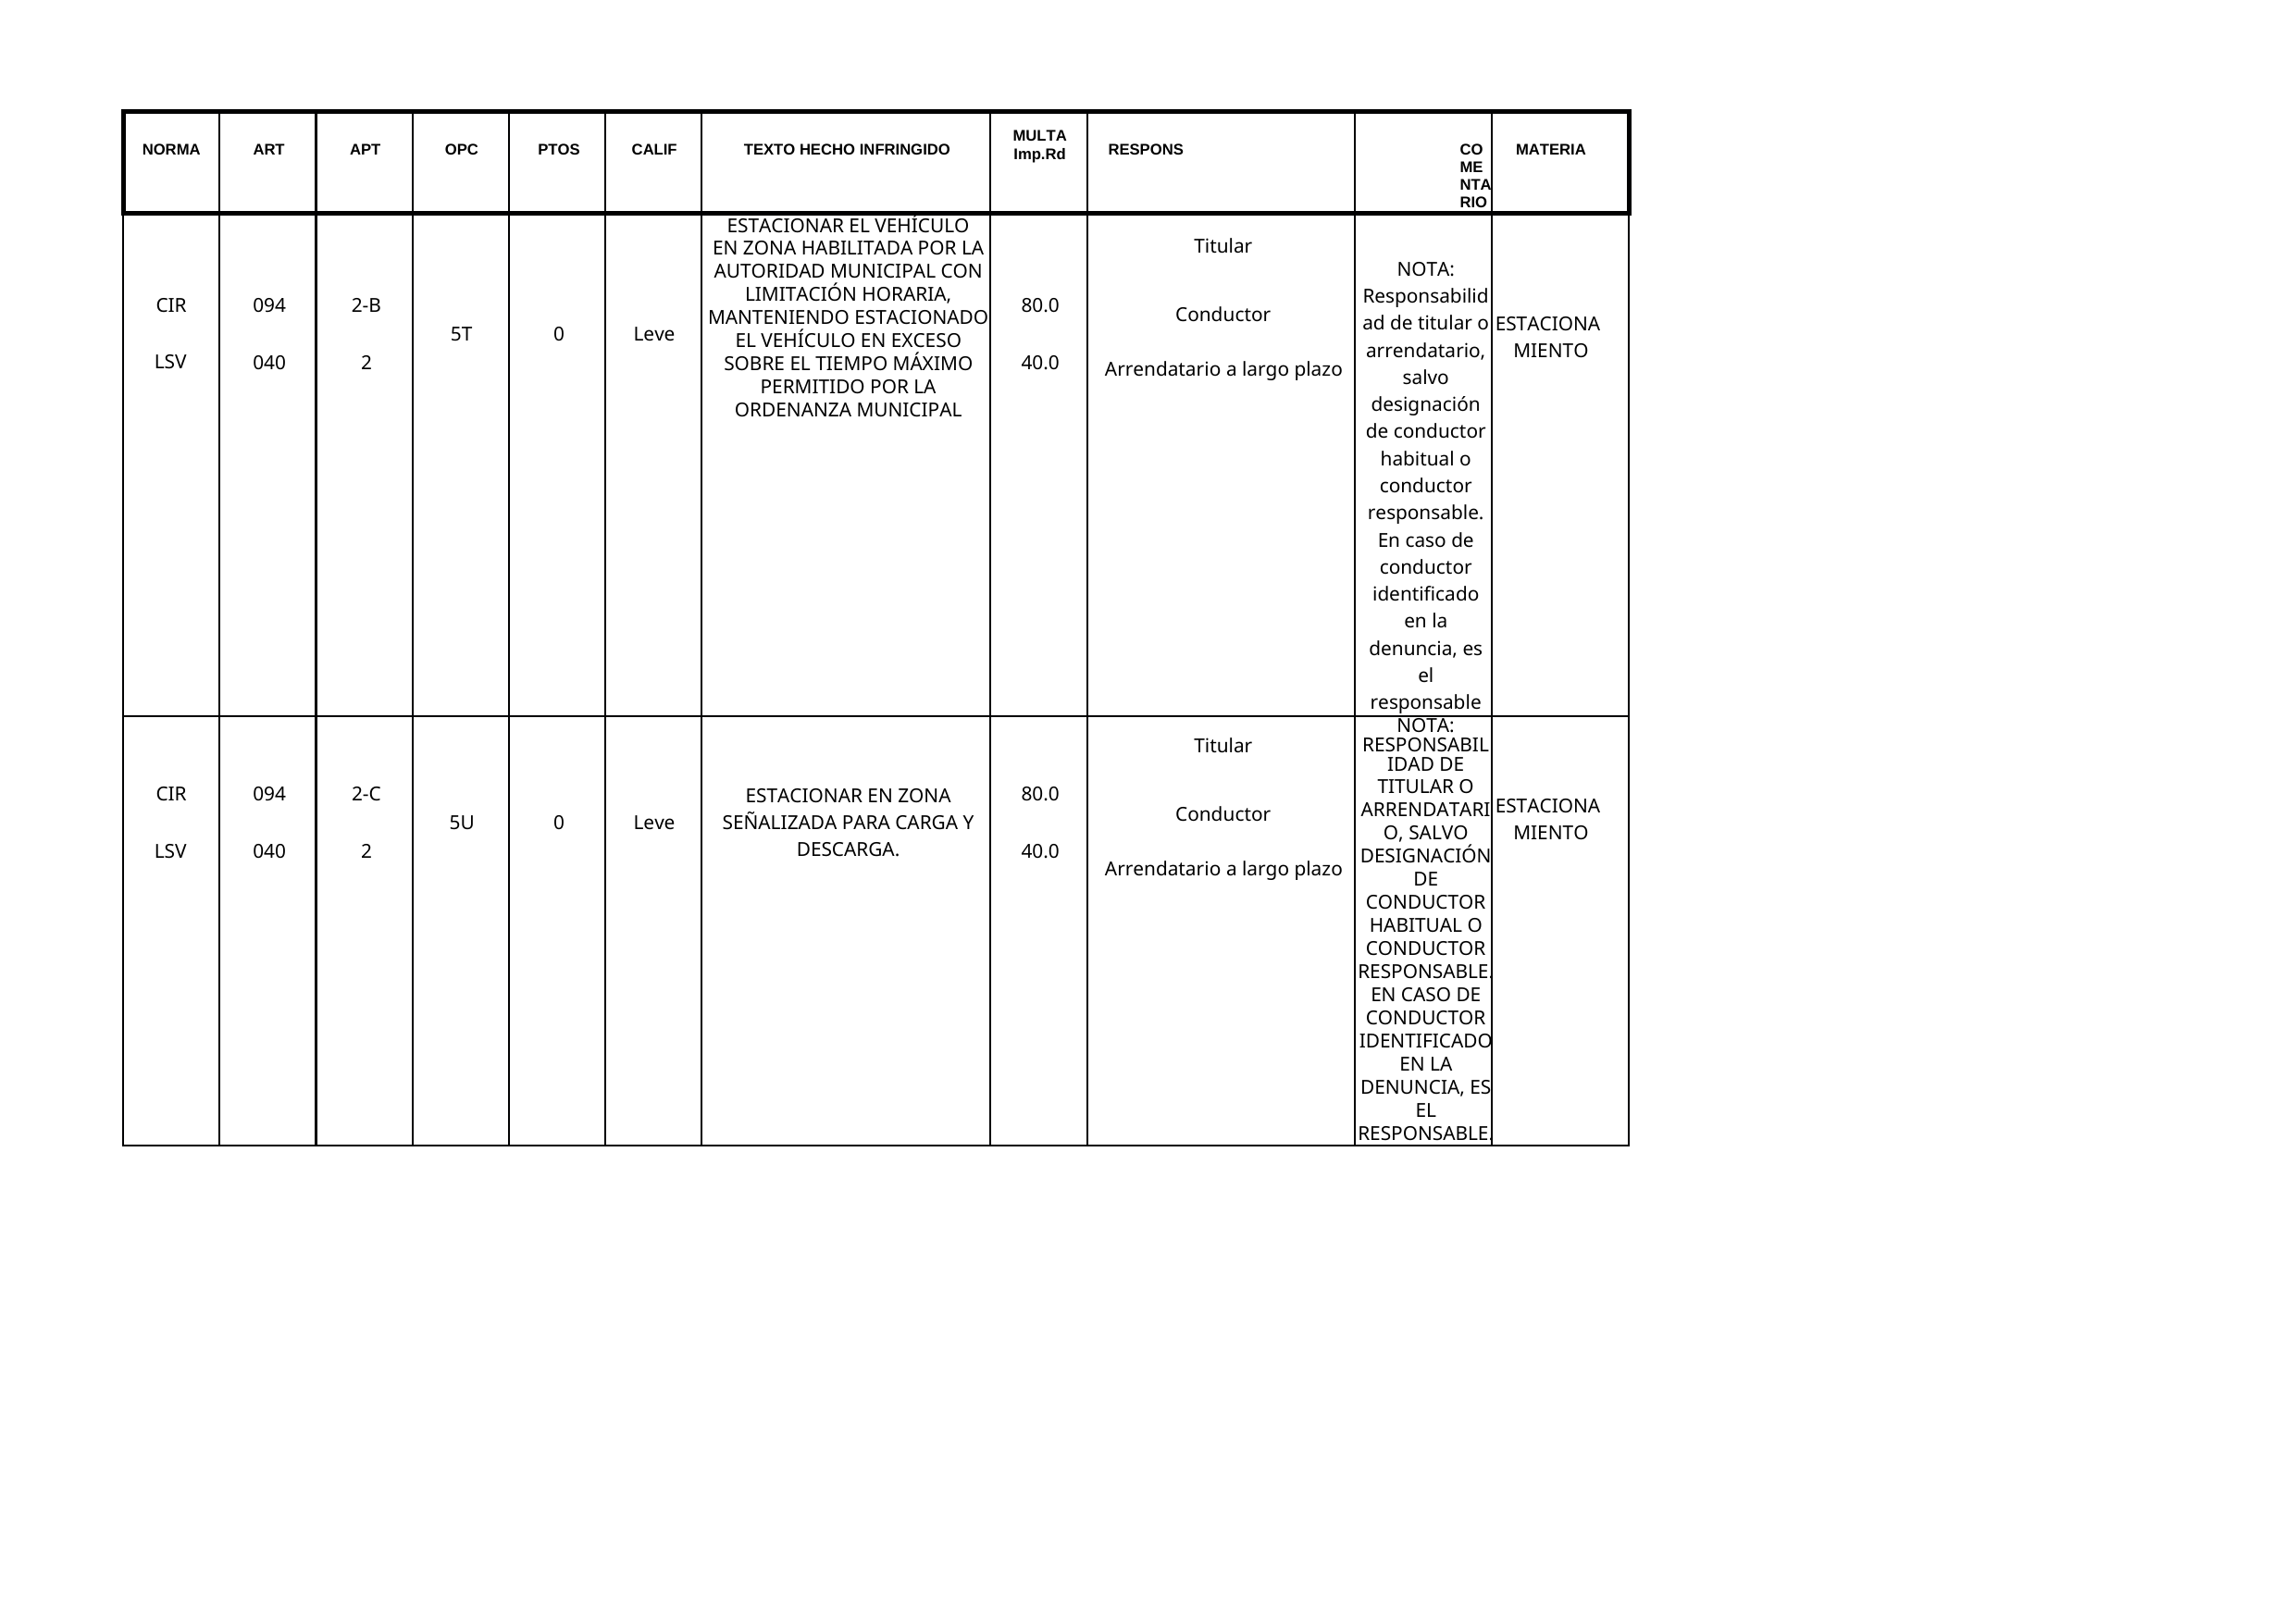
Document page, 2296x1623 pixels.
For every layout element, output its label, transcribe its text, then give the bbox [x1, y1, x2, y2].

table_header OPC [414, 114, 508, 211]
table_cell ESTACIONA MIENTO [1493, 216, 1628, 715]
table_header NORMA [126, 114, 218, 211]
table_cell 80.0 40.0 [991, 717, 1086, 1145]
table_cell CIR LSV [124, 216, 218, 715]
table_header ART [220, 114, 315, 211]
table_cell 0 [510, 216, 604, 715]
table_cell 80.0 40.0 [991, 216, 1086, 715]
table_header TEXTO HECHO INFRINGIDO [702, 114, 989, 211]
table_header MULTA Imp.Rd [991, 114, 1086, 211]
table_cell NOTA: Responsabilidad de titular o arrendatario, salvo designación de conductor habitual o conductor responsable. En caso de conductor identificado en la denuncia, es el responsable [1356, 216, 1491, 715]
table_cell Titular Conductor Arrendatario a largo plazo [1088, 216, 1354, 715]
table_cell 2-B 2 [317, 216, 412, 715]
table_cell 2-C 2 [317, 717, 412, 1145]
table_cell ESTACIONA MIENTO [1493, 717, 1628, 1145]
table_cell Leve [606, 216, 701, 715]
table_header RESPONS [1088, 114, 1354, 211]
table_cell 5T [414, 216, 508, 715]
table_cell ESTACIONAR EL VEHÍCULO EN ZONA HABILITADA POR LA AUTORIDAD MUNICIPAL CON LIMITACIÓN HORARIA, MANTENIENDO ESTACIONADO EL VEHÍCULO EN EXCESO SOBRE EL TIEMPO MÁXIMO PERMITIDO POR LA ORDENANZA MUNICIPAL [702, 216, 989, 715]
table_cell NOTA: RESPONSABILIDAD DE TITULAR O ARRENDATARIO, SALVO DESIGNACIÓN DE CONDUCTOR HABITUAL O CONDUCTOR RESPONSABLE. EN CASO DE CONDUCTOR IDENTIFICADO EN LA DENUNCIA, ES EL RESPONSABLE. [1356, 717, 1491, 1145]
table_header PTOS [510, 114, 604, 211]
table_cell 094 040 [220, 216, 315, 715]
table_cell Titular Conductor Arrendatario a largo plazo [1088, 717, 1354, 1145]
table_header MATERIA [1493, 114, 1627, 211]
table_cell Leve [606, 717, 701, 1145]
table_header COMENTARIO [1356, 114, 1491, 211]
table_cell 094 040 [220, 717, 315, 1145]
table_cell 5U [414, 717, 508, 1145]
table_cell 0 [510, 717, 604, 1145]
table_cell ESTACIONAR EN ZONA SEÑALIZADA PARA CARGA Y DESCARGA. [702, 717, 989, 1145]
table_cell CIR LSV [124, 717, 218, 1145]
table_header CALIF [606, 114, 701, 211]
table_header APT [317, 114, 412, 211]
